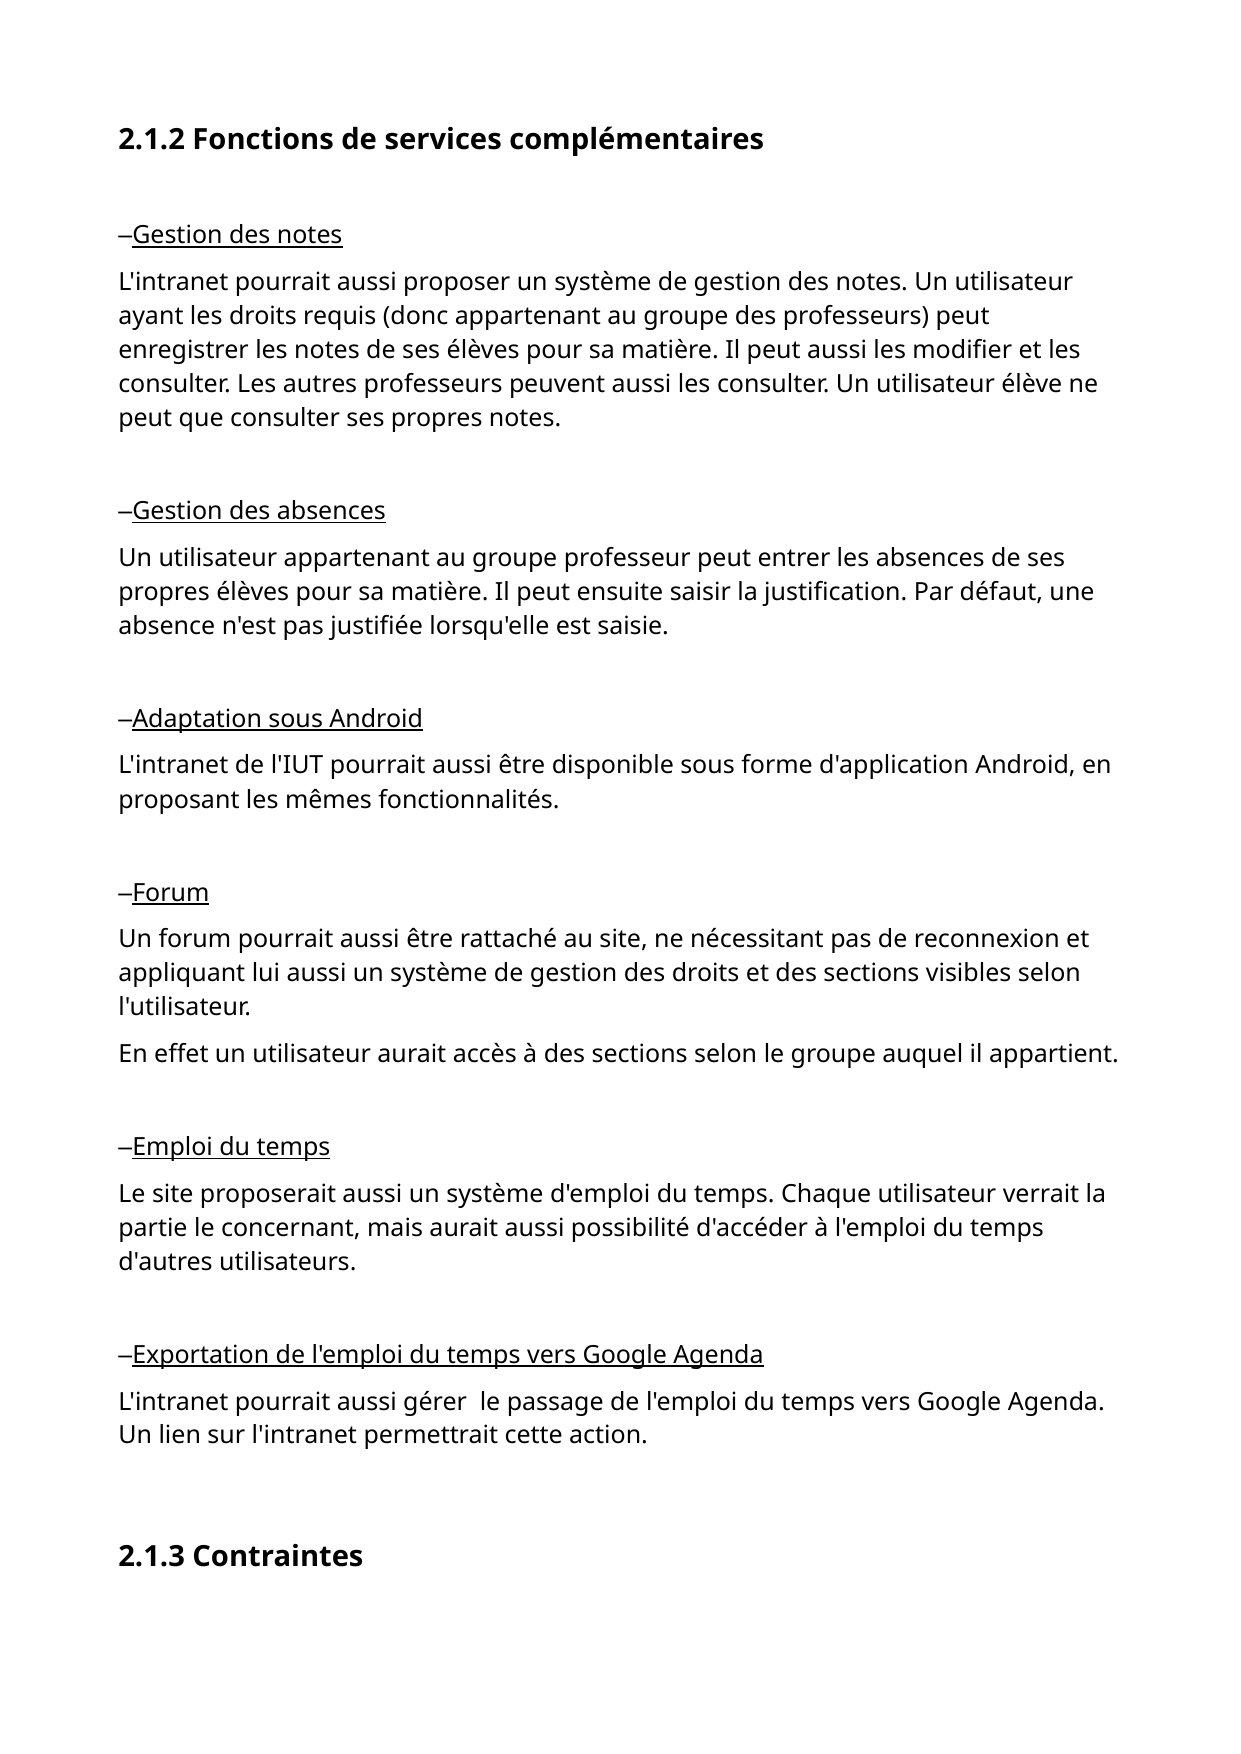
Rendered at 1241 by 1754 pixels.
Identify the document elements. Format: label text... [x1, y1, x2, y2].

list Gestion des notes [118, 217, 1122, 251]
text Le site proposerait aussi un système d'emploi du temps. Chaque utilisateur verrait la partie le concernant, mais aurait aussi possibilité d'accéder à l'emploi du temps d'autres utilisateurs. [118, 1175, 1122, 1277]
text L'intranet pourrait aussi proposer un système de gestion des notes. Un utilisateur ayant les droits requis (donc appartenant au groupe des professeurs) peut enregistrer les notes de ses élèves pour sa matière. Il peut aussi les modifier et les consulter. Les autres professeurs peuvent aussi les consulter. Un utilisateur élève ne peut que consulter ses propres notes. [118, 263, 1122, 434]
list Exportation de l'emploi du temps vers Google Agenda [118, 1337, 1122, 1371]
subtitle 2.1.2 Fonctions de services complémentaires [118, 118, 1122, 158]
list Emploi du temps [118, 1129, 1122, 1163]
list Adaptation sous Android [118, 701, 1122, 735]
text Un forum pourrait aussi être rattaché au site, ne nécessitant pas de reconnexion et appliquant lui aussi un système de gestion des droits et des sections visibles selon l'utilisateur. [118, 921, 1122, 1023]
text Un utilisateur appartenant au groupe professeur peut entrer les absences de ses propres élèves pour sa matière. Il peut ensuite saisir la justification. Par défaut, une absence n'est pas justifiée lorsqu'elle est saisie. [118, 539, 1122, 642]
list Gestion des absences [118, 493, 1122, 527]
text L'intranet de l'IUT pourrait aussi être disponible sous forme d'application Android, en proposant les mêmes fonctionnalités. [118, 747, 1122, 815]
text L'intranet pourrait aussi gérer le passage de l'emploi du temps vers Google Agenda. Un lien sur l'intranet permettrait cette action. [118, 1383, 1122, 1451]
subtitle 2.1.3 Contraintes [118, 1535, 1122, 1575]
text En effet un utilisateur aurait accès à des sections selon le groupe auquel il appartient. [118, 1036, 1122, 1070]
list Forum [118, 874, 1122, 908]
